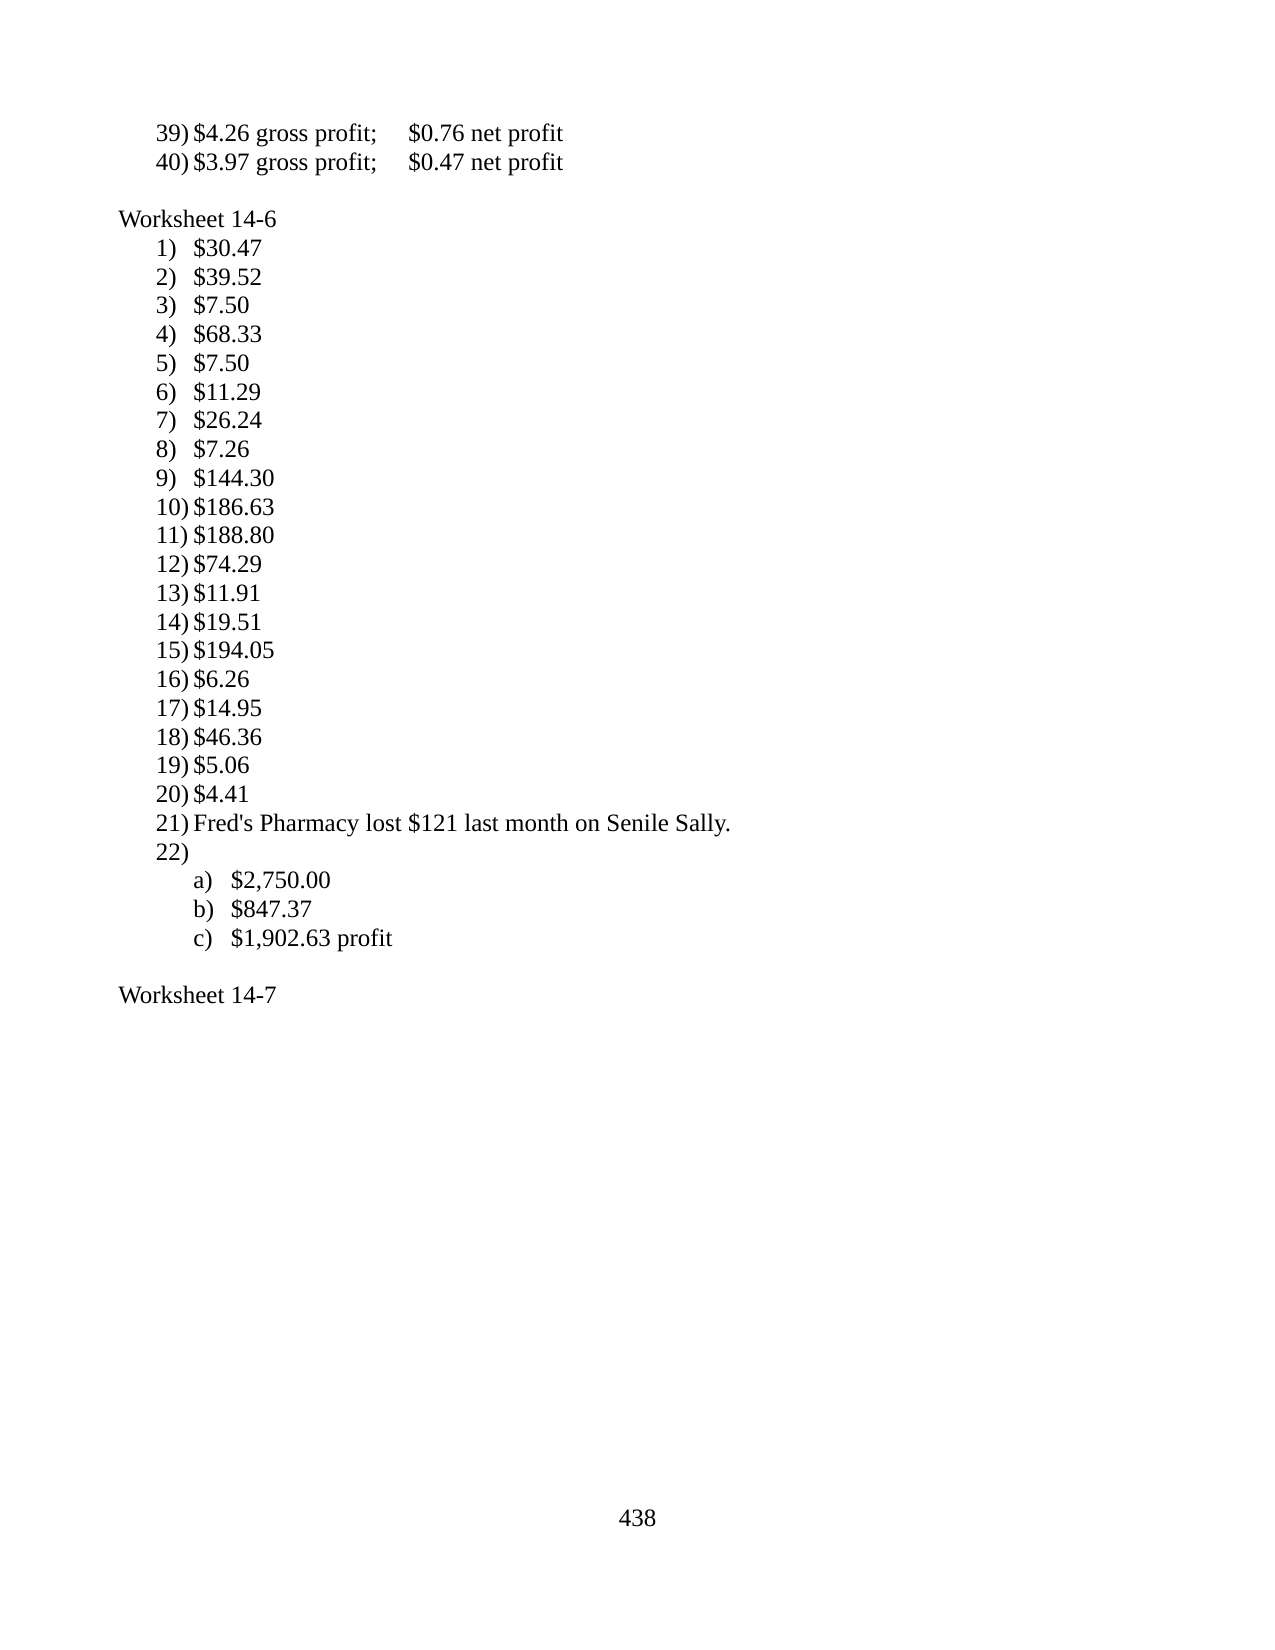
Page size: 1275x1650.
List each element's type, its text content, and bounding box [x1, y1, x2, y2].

list $26.24 [156, 406, 1157, 434]
list $1,902.63 profit [193, 923, 1157, 952]
list $7.50 [156, 291, 1157, 319]
list $7.26 [156, 434, 1157, 463]
list $11.29 [156, 377, 1157, 406]
list $3.97 gross profit; $0.47 net profit [156, 147, 1157, 176]
list Fred's Pharmacy lost $121 last month on Senile Sally. [156, 808, 1157, 837]
text Worksheet 14-6 [118, 204, 1157, 233]
list $144.30 [156, 463, 1157, 492]
list $186.63 [156, 492, 1157, 521]
list $30.47 [156, 233, 1157, 262]
list $46.36 [156, 722, 1157, 751]
list $14.95 [156, 693, 1157, 722]
list $188.80 [156, 521, 1157, 549]
list $19.51 [156, 607, 1157, 636]
list $11.91 [156, 578, 1157, 607]
text Worksheet 14-7 [118, 981, 1157, 1009]
list $5.06 [156, 751, 1157, 779]
list $2,750.00 [193, 866, 1157, 894]
list $68.33 [156, 319, 1157, 348]
list $194.05 [156, 636, 1157, 664]
list $39.52 [156, 262, 1157, 291]
list $7.50 [156, 348, 1157, 377]
list $4.26 gross profit; $0.76 net profit [156, 118, 1157, 147]
list $847.37 [193, 894, 1157, 923]
list $4.41 [156, 779, 1157, 808]
list $74.29 [156, 549, 1157, 578]
list $6.26 [156, 664, 1157, 693]
